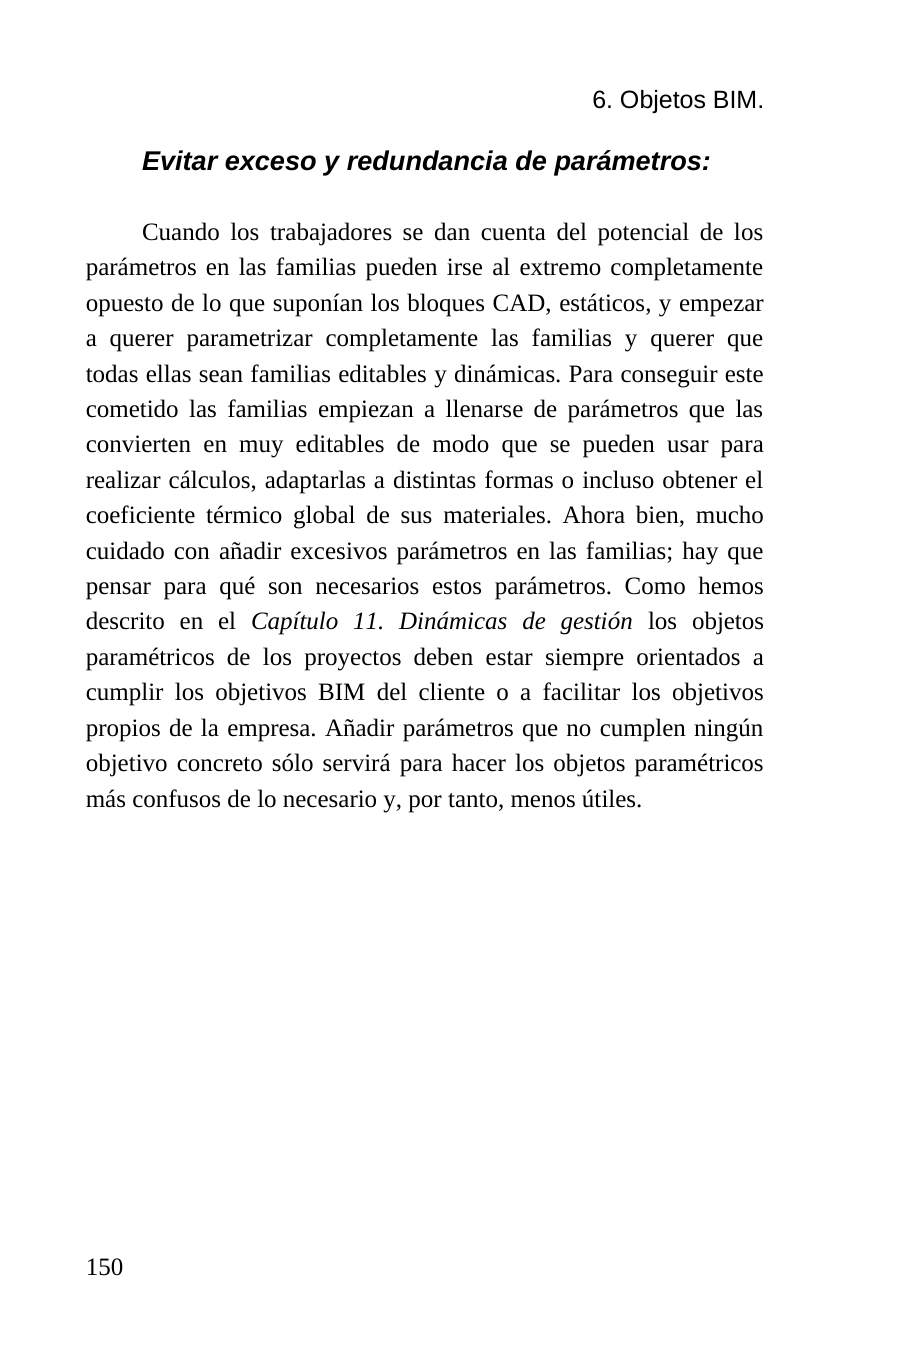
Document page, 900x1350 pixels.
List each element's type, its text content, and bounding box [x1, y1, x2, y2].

subtitle Evitar exceso y redundancia de parámetros: [86, 144, 764, 176]
text Cuando los trabajadores se dan cuenta del potencial de los parámetros en las familias pueden irse al extremo completamente opuesto de lo que suponían los bloques CAD, estáticos, y empezar a querer parametrizar completamente las familias y querer que todas ellas sean familias editables y dinámicas. Para conseguir este cometido las familias empiezan a llenarse de parámetros que las convierten en muy editables de modo que se pueden usar para realizar cálculos, adaptarlas a distintas formas o incluso obtener el coeficiente térmico global de sus materiales. Ahora bien, mucho cuidado con añadir excesivos parámetros en las familias; hay que pensar para qué son necesarios estos parámetros. Como hemos descrito en el Capítulo 11. Dinámicas de gestión los objetos paramétricos de los proyectos deben estar siempre orientados a cumplir los objetivos BIM del cliente o a facilitar los objetivos propios de la empresa. Añadir parámetros que no cumplen ningún objetivo concreto sólo servirá para hacer los objetos paramétricos más confusos de lo necesario y, por tanto, menos útiles. [86, 212, 764, 814]
